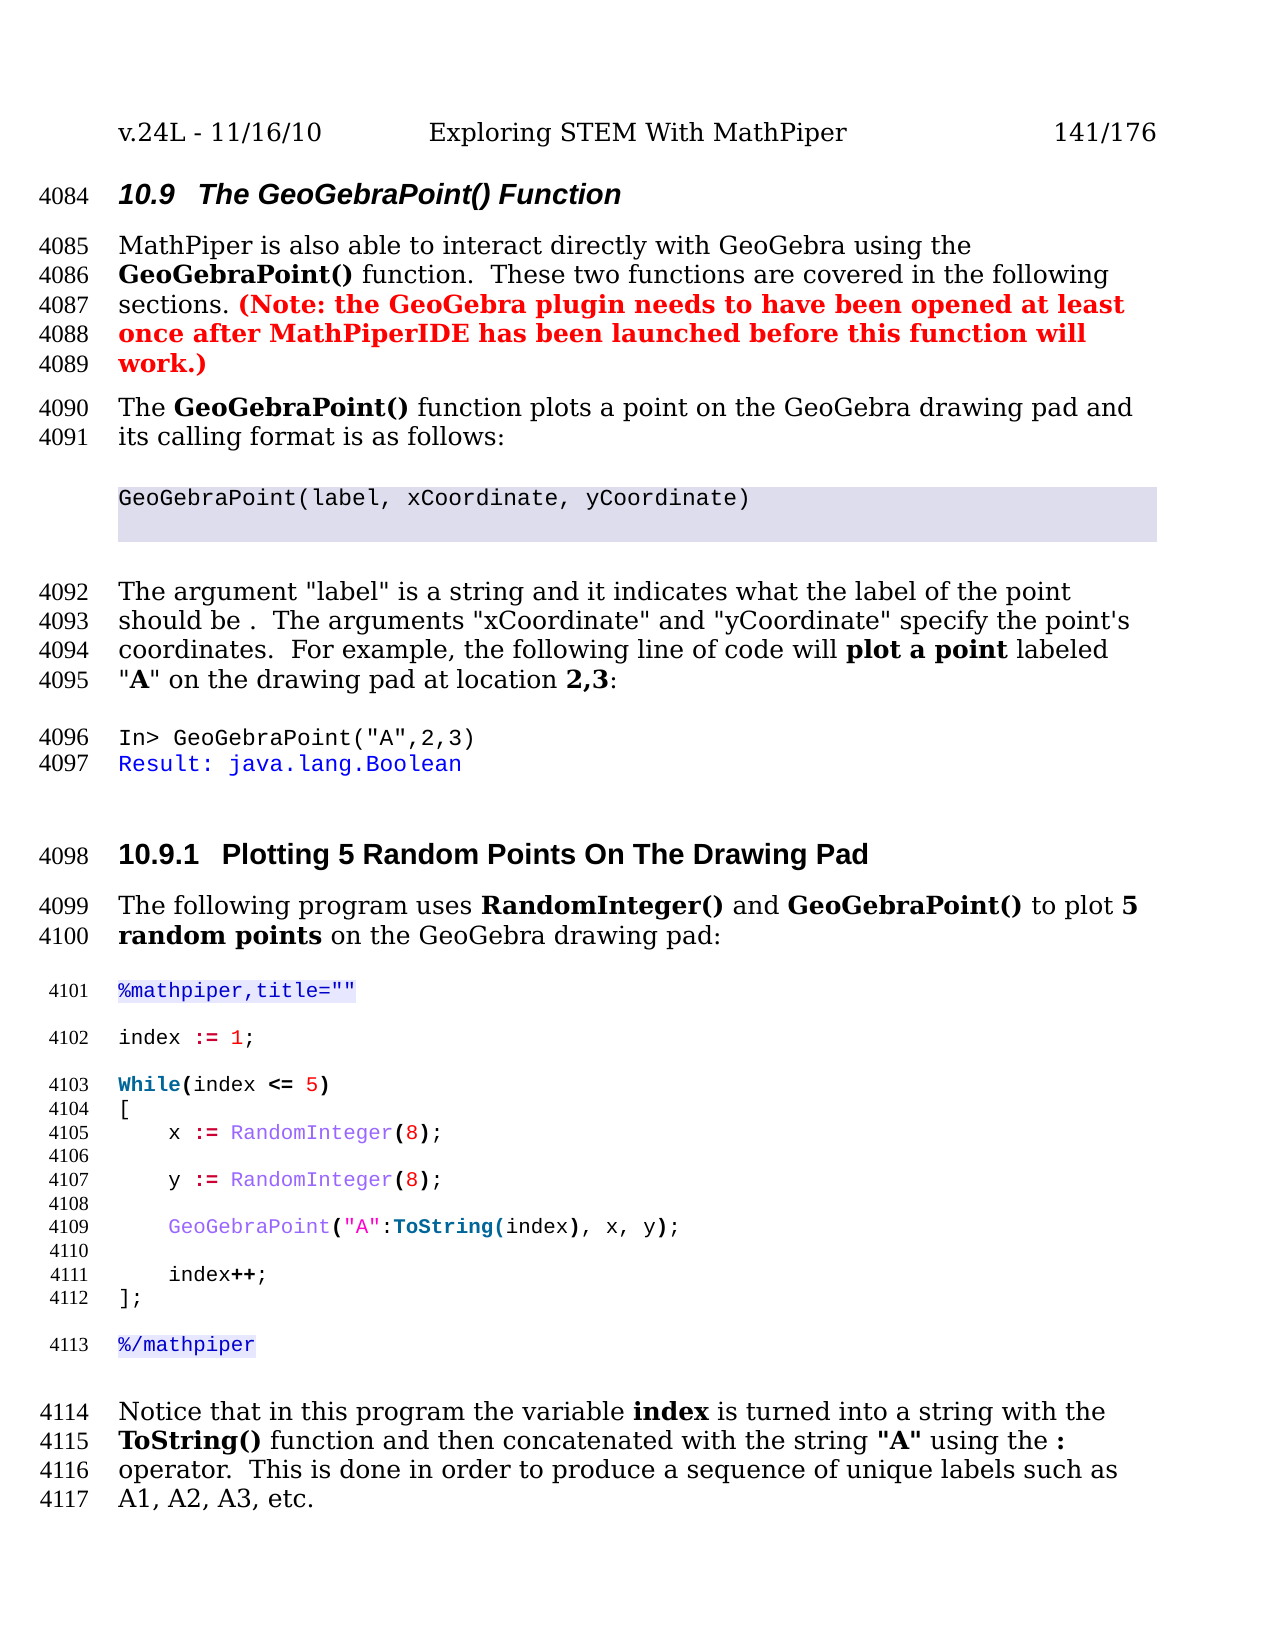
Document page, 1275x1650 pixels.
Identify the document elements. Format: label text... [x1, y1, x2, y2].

text index := 1; [118, 1027, 1157, 1051]
text While(index <= 5) [118, 1074, 1157, 1098]
text MathPiper is also able to interact directly with GeoGebra using the GeoGebraPoint() function. These two functions are covered in the following sections. (Note: the GeoGebra plugin needs to have been opened at least once after MathPiperIDE has been launched before this function will work.) [118, 231, 1157, 378]
text x := RandomInteger(8); [118, 1122, 1157, 1145]
text ]; [118, 1287, 1157, 1311]
text %/mathpiper [118, 1334, 1157, 1358]
text Notice that in this program the variable index is turned into a string with the ToString() function and then concatenated with the string "A" using the : operator. This is done in order to produce a sequence of unique labels such as A1, A2, A3, etc. [118, 1397, 1157, 1514]
subtitle Plotting 5 Random Points On The Drawing Pad [118, 837, 1157, 870]
subtitle The GeoGebraPoint() Function [118, 177, 1157, 210]
text index++; [118, 1263, 1157, 1287]
text The argument "label" is a string and it indicates what the label of the point should be . The arguments "xCoordinate" and "yCoordinate" specify the point's coordinates. For example, the following line of code will plot a point labeled "A" on the drawing pad at location 2,3: [118, 577, 1157, 694]
text Result: java.lang.Boolean [118, 752, 1157, 778]
text %mathpiper,title="" [118, 980, 1157, 1003]
text The following program uses RandomInteger() and GeoGebraPoint() to plot 5 random points on the GeoGebra drawing pad: [118, 891, 1157, 950]
text The GeoGebraPoint() function plots a point on the GeoGebra drawing pad and its calling format is as follows: [118, 393, 1157, 451]
text y := RandomInteger(8); [118, 1169, 1157, 1193]
text In> GeoGebraPoint("A",2,3) [118, 726, 1157, 752]
text GeoGebraPoint("A":ToString(index), x, y); [118, 1216, 1157, 1240]
table_header GeoGebraPoint(label, xCoordinate, yCoordinate) [118, 487, 1157, 542]
text [ [118, 1098, 1157, 1122]
